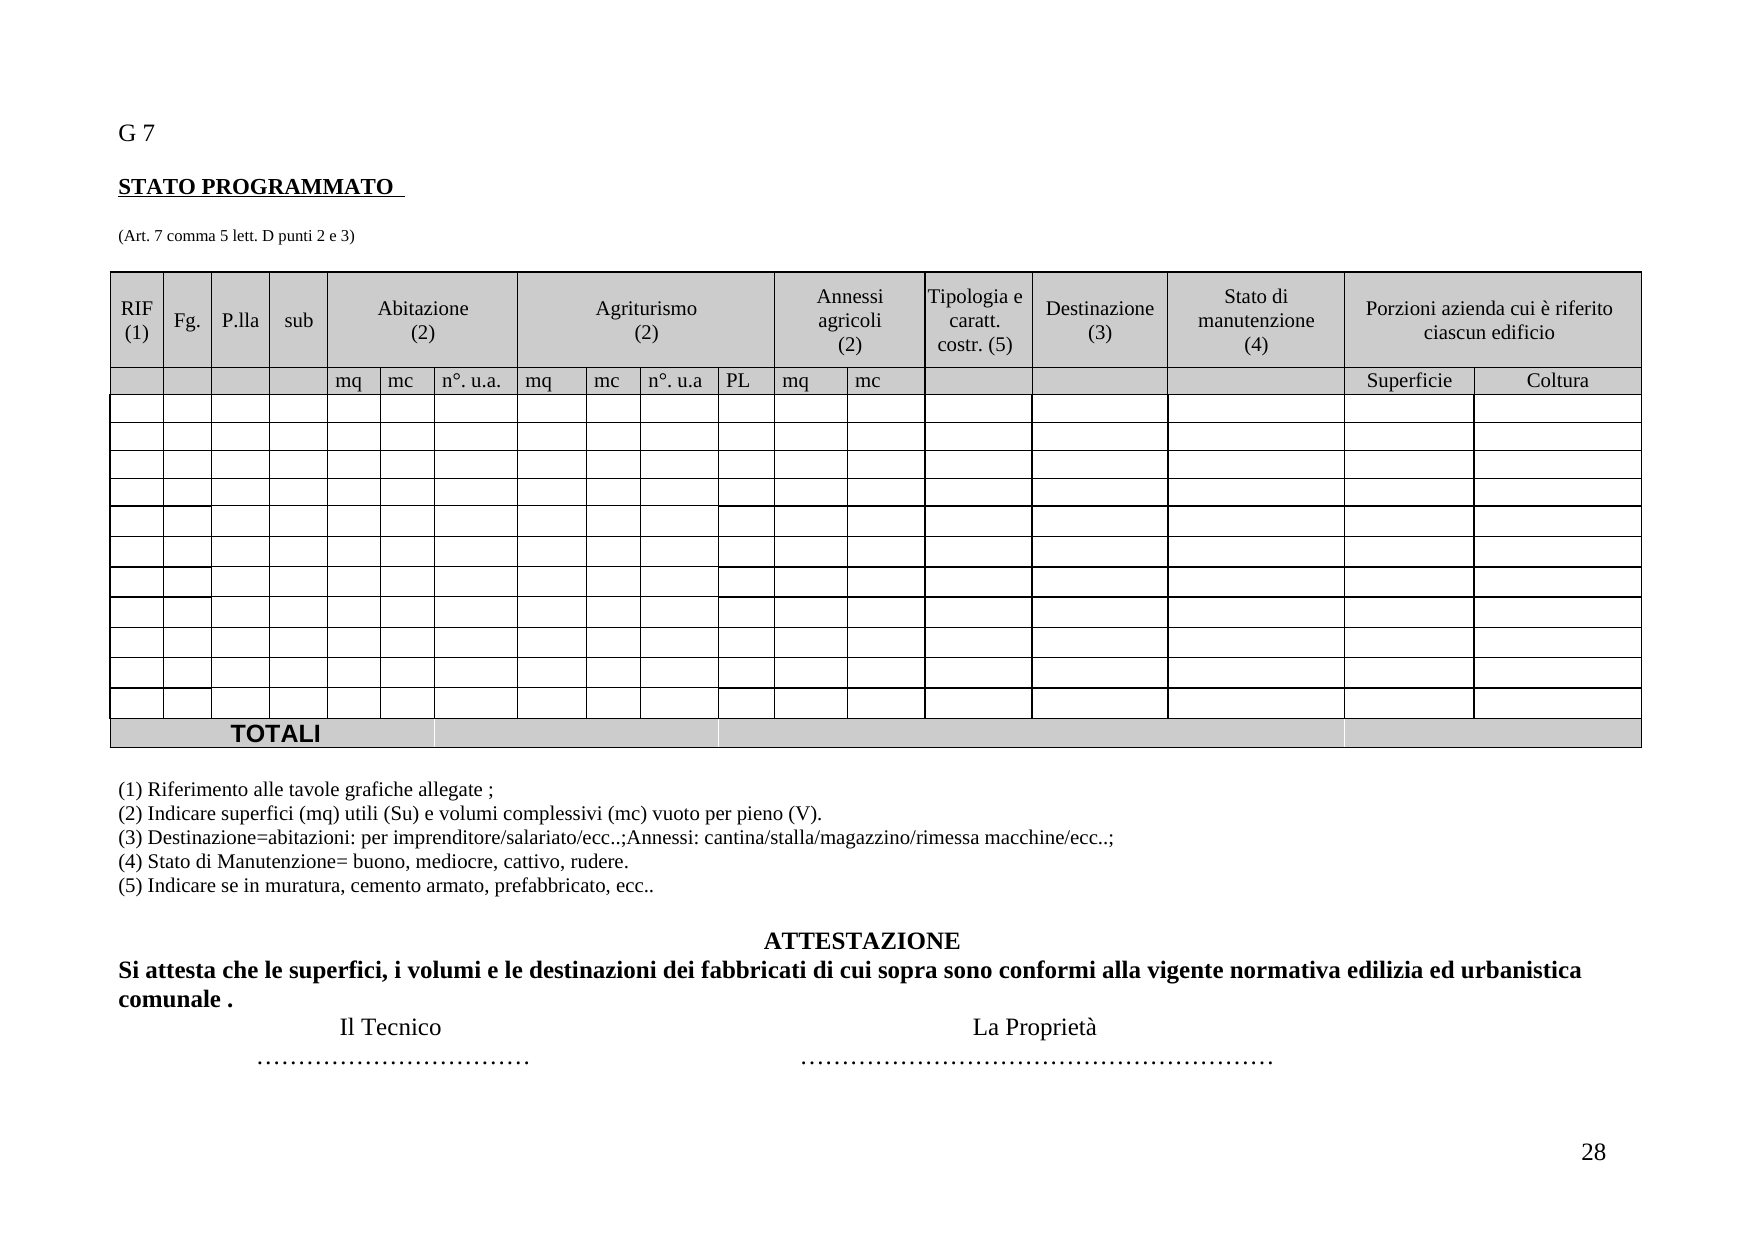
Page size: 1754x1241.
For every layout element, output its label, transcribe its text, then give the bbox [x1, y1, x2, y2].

text Il Tecnico La Proprietà [118, 1012, 1606, 1041]
table_cell [381, 451, 434, 477]
subtitle ATTESTAZIONE [118, 926, 1606, 955]
table_cell [164, 423, 211, 449]
table_cell TOTALI [111, 719, 328, 747]
table_cell [518, 479, 586, 505]
table_cell n°. u.a [641, 368, 718, 394]
table_cell [111, 368, 163, 394]
table_cell [381, 658, 434, 687]
table_cell [587, 479, 640, 505]
table_cell [926, 537, 1031, 566]
table_cell [328, 506, 380, 536]
table_cell [435, 597, 517, 627]
table_cell [641, 537, 718, 566]
table_cell [518, 719, 587, 747]
table_cell [1345, 658, 1473, 687]
table_cell [270, 567, 327, 596]
table_cell [719, 689, 774, 717]
table_cell [1169, 568, 1344, 596]
table_cell [435, 719, 518, 747]
table_cell [719, 598, 774, 627]
table_cell [926, 507, 1031, 536]
table_cell [1475, 479, 1641, 505]
table_cell [212, 423, 269, 449]
table_cell [1345, 395, 1473, 422]
table_cell [641, 423, 718, 449]
table_cell [848, 507, 924, 536]
table_cell [270, 506, 327, 536]
table_cell [719, 628, 774, 657]
table_cell [212, 688, 269, 717]
table_cell [111, 568, 163, 596]
table_header Destinazione (3) [1033, 273, 1167, 367]
table_cell [381, 628, 434, 657]
table_cell [111, 451, 163, 477]
table_cell [518, 628, 586, 657]
table_header Annessi agricoli (2) [775, 273, 924, 367]
table_cell [328, 537, 380, 566]
table_cell [848, 451, 924, 477]
table_cell [328, 567, 380, 596]
table_header RIF (1) [111, 273, 163, 367]
table_cell [212, 451, 269, 477]
table_cell [1169, 395, 1344, 422]
table_cell [1169, 537, 1344, 566]
table_cell [518, 537, 586, 566]
table_cell mq [775, 368, 847, 394]
table_cell [848, 479, 924, 505]
table_cell [381, 479, 434, 505]
table_cell [212, 537, 269, 566]
table_cell mc [381, 368, 434, 394]
table_cell [1033, 507, 1167, 536]
table_cell [848, 395, 924, 422]
table_cell [641, 597, 718, 627]
table_cell [1475, 537, 1641, 566]
table_header Porzioni azienda cui è riferito ciascun edificio [1345, 273, 1641, 367]
table_cell [381, 688, 434, 717]
table_cell [270, 451, 327, 477]
table_cell [926, 568, 1031, 596]
table_cell [926, 451, 1031, 477]
table_cell [1033, 537, 1167, 566]
table_cell [1033, 479, 1167, 505]
table_cell [1475, 507, 1641, 536]
table_cell [111, 423, 163, 449]
table_cell [1033, 568, 1167, 596]
table_cell [587, 719, 641, 747]
table_cell [1345, 479, 1473, 505]
table_cell [1168, 719, 1344, 747]
table_cell [587, 628, 640, 657]
table_cell [212, 368, 269, 394]
table_header Fg. [164, 273, 211, 367]
table_cell [719, 451, 774, 477]
table_cell [381, 597, 434, 627]
table_cell [775, 568, 847, 596]
table_cell [1475, 598, 1641, 627]
table_cell [1169, 479, 1344, 505]
table_cell [111, 658, 163, 687]
table_cell [164, 451, 211, 477]
table_cell [848, 423, 924, 449]
table_cell [435, 423, 517, 449]
table_cell [587, 567, 640, 596]
table_cell [1033, 423, 1167, 449]
table_cell [212, 658, 269, 687]
table_cell [212, 479, 269, 505]
text …………………………… ………………………………………………… [118, 1041, 1606, 1070]
table_cell [212, 395, 269, 422]
table_cell [1033, 451, 1167, 477]
table_cell [775, 395, 847, 422]
table_cell [270, 395, 327, 422]
table_cell [1345, 628, 1473, 657]
table_cell [328, 597, 380, 627]
table_cell [518, 506, 586, 536]
table_cell PL [719, 368, 774, 394]
table_cell [518, 423, 586, 449]
table_cell [587, 395, 640, 422]
table_cell [926, 479, 1031, 505]
table_cell [111, 689, 163, 717]
table_cell [111, 395, 163, 422]
table_cell [641, 451, 718, 477]
table_cell [164, 568, 211, 596]
table_cell [587, 506, 640, 536]
table_cell [848, 628, 924, 657]
table_cell [1032, 719, 1168, 747]
table_cell [164, 479, 211, 505]
table_cell [641, 479, 718, 505]
table_cell [518, 451, 586, 477]
table_cell [1169, 689, 1344, 717]
table_cell [775, 451, 847, 477]
table_cell [328, 423, 380, 449]
table_cell [111, 479, 163, 505]
table_cell [270, 688, 327, 717]
table_cell [381, 506, 434, 536]
table_cell [1475, 568, 1641, 596]
list (3) Destinazione=abitazioni: per imprenditore/salariato/ecc..;Annessi: cantina/stalla/magazzino/rimessa macchine/ecc..; [118, 825, 1606, 849]
table_cell [1345, 507, 1473, 536]
list (5) Indicare se in muratura, cemento armato, prefabbricato, ecc.. [118, 873, 1606, 897]
table_cell [926, 658, 1031, 687]
table_cell [641, 688, 718, 717]
table_cell [1033, 658, 1167, 687]
table_cell [435, 451, 517, 477]
table_cell [1033, 628, 1167, 657]
table_cell [1169, 628, 1344, 657]
table_cell [587, 597, 640, 627]
table_cell [587, 537, 640, 566]
table_cell [270, 658, 327, 687]
table_cell [1345, 423, 1473, 449]
table_cell [270, 628, 327, 657]
table_cell [270, 597, 327, 627]
table_cell [1475, 658, 1641, 687]
table_cell [719, 658, 774, 687]
table_header sub [270, 273, 327, 367]
list (1) Riferimento alle tavole grafiche allegate ; [118, 777, 1606, 801]
table_cell Superficie [1345, 368, 1474, 394]
table_cell [641, 719, 718, 747]
table_cell [380, 719, 434, 747]
table_cell [435, 537, 517, 566]
text G 7 [118, 118, 1606, 147]
table_cell [381, 395, 434, 422]
table_cell [212, 506, 269, 536]
table_cell [435, 567, 517, 596]
table_cell [587, 451, 640, 477]
table_cell [848, 537, 924, 566]
table_cell [1475, 395, 1641, 422]
table_cell [328, 658, 380, 687]
table_cell [719, 423, 774, 449]
table_cell [381, 537, 434, 566]
table_cell [775, 479, 847, 505]
table_cell [1033, 395, 1167, 422]
table_cell [719, 719, 775, 747]
table_cell [518, 395, 586, 422]
table_cell [926, 423, 1031, 449]
table_cell [164, 598, 211, 627]
table_cell [1169, 598, 1344, 627]
table_header Tipologia e caratt. costr. (5) [926, 273, 1032, 367]
table_cell [848, 598, 924, 627]
text (Art. 7 comma 5 lett. D punti 2 e 3) [118, 226, 1606, 245]
table_cell [518, 567, 586, 596]
table_cell [848, 719, 925, 747]
table_cell [775, 719, 848, 747]
table_cell [111, 628, 163, 657]
table_cell [719, 537, 774, 566]
table_cell [926, 689, 1031, 717]
table_cell Coltura [1475, 368, 1641, 394]
table_cell [1033, 689, 1167, 717]
list (2) Indicare superfici (mq) utili (Su) e volumi complessivi (mc) vuoto per pieno (V). [118, 801, 1606, 825]
table_cell [328, 395, 380, 422]
table_cell [1033, 368, 1167, 394]
table_cell [641, 395, 718, 422]
table_cell [164, 658, 211, 687]
table_cell [775, 598, 847, 627]
table_cell [270, 479, 327, 505]
table_cell [719, 395, 774, 422]
table_cell [1475, 689, 1641, 717]
table_cell [1345, 689, 1473, 717]
table_cell mq [328, 368, 380, 394]
table_cell [641, 628, 718, 657]
table_cell [518, 597, 586, 627]
table_cell [1169, 507, 1344, 536]
table_cell [518, 688, 586, 717]
table_cell [270, 423, 327, 449]
table_cell mq [518, 368, 586, 394]
table_cell [435, 479, 517, 505]
table_cell [775, 658, 847, 687]
table_cell [164, 395, 211, 422]
table_cell [587, 658, 640, 687]
table_cell [775, 628, 847, 657]
table_cell [111, 507, 163, 536]
table_cell [1033, 598, 1167, 627]
table_cell [1475, 628, 1641, 657]
table_cell [435, 658, 517, 687]
table_cell [1345, 537, 1473, 566]
table_cell [212, 628, 269, 657]
table_cell [270, 537, 327, 566]
table_cell [1345, 598, 1473, 627]
table_cell [435, 506, 517, 536]
table_cell [1345, 719, 1474, 747]
table_cell [435, 688, 517, 717]
table_cell [1168, 368, 1344, 394]
table_cell [164, 537, 211, 566]
table_cell [1345, 451, 1473, 477]
table_cell [328, 451, 380, 477]
table_cell [111, 537, 163, 566]
table_cell mc [587, 368, 640, 394]
table_cell [381, 567, 434, 596]
table_cell [719, 507, 774, 536]
table_cell [270, 368, 327, 394]
table_cell [328, 719, 380, 747]
table_cell [381, 423, 434, 449]
table_cell [212, 597, 269, 627]
table_cell [926, 598, 1031, 627]
table_cell [164, 628, 211, 657]
table_cell [775, 689, 847, 717]
table_cell [1345, 568, 1473, 596]
table_cell [212, 567, 269, 596]
table_cell [926, 395, 1031, 422]
table_cell [848, 658, 924, 687]
text Si attesta che le superfici, i volumi e le destinazioni dei fabbricati di cui sopra sono conformi alla vigente normativa edilizia ed urbanistica comunale . [118, 955, 1606, 1012]
table_cell [328, 688, 380, 717]
table_header Stato di manutenzione (4) [1168, 273, 1344, 367]
table_cell [1169, 423, 1344, 449]
table_cell [641, 567, 718, 596]
table_header Abitazione (2) [328, 273, 517, 367]
table_cell [1169, 658, 1344, 687]
table_cell [641, 506, 718, 536]
table_cell [164, 507, 211, 536]
table_cell [775, 507, 847, 536]
table_cell [719, 568, 774, 596]
table_cell [848, 568, 924, 596]
table_cell [435, 395, 517, 422]
table_cell [587, 688, 640, 717]
table_cell [1475, 451, 1641, 477]
table_cell [775, 537, 847, 566]
table_cell [926, 628, 1031, 657]
table_cell [719, 479, 774, 505]
table_cell [1474, 719, 1641, 747]
table_header P.lla [212, 273, 269, 367]
table_cell [641, 658, 718, 687]
table_cell [1475, 423, 1641, 449]
table_cell [111, 598, 163, 627]
table_cell [328, 628, 380, 657]
table_cell [1169, 451, 1344, 477]
table_cell [164, 689, 211, 717]
table_cell [775, 423, 847, 449]
table_cell [435, 628, 517, 657]
table_cell [925, 719, 1032, 747]
text STATO PROGRAMMATO [118, 173, 1606, 199]
table_cell [328, 479, 380, 505]
table_cell mc [848, 368, 924, 394]
list (4) Stato di Manutenzione= buono, mediocre, cattivo, rudere. [118, 849, 1606, 873]
table_cell [848, 689, 924, 717]
table_cell [926, 368, 1032, 394]
table_cell [164, 368, 211, 394]
table_cell n°. u.a. [435, 368, 517, 394]
table_cell [587, 423, 640, 449]
table_cell [518, 658, 586, 687]
table_header Agriturismo (2) [518, 273, 774, 367]
